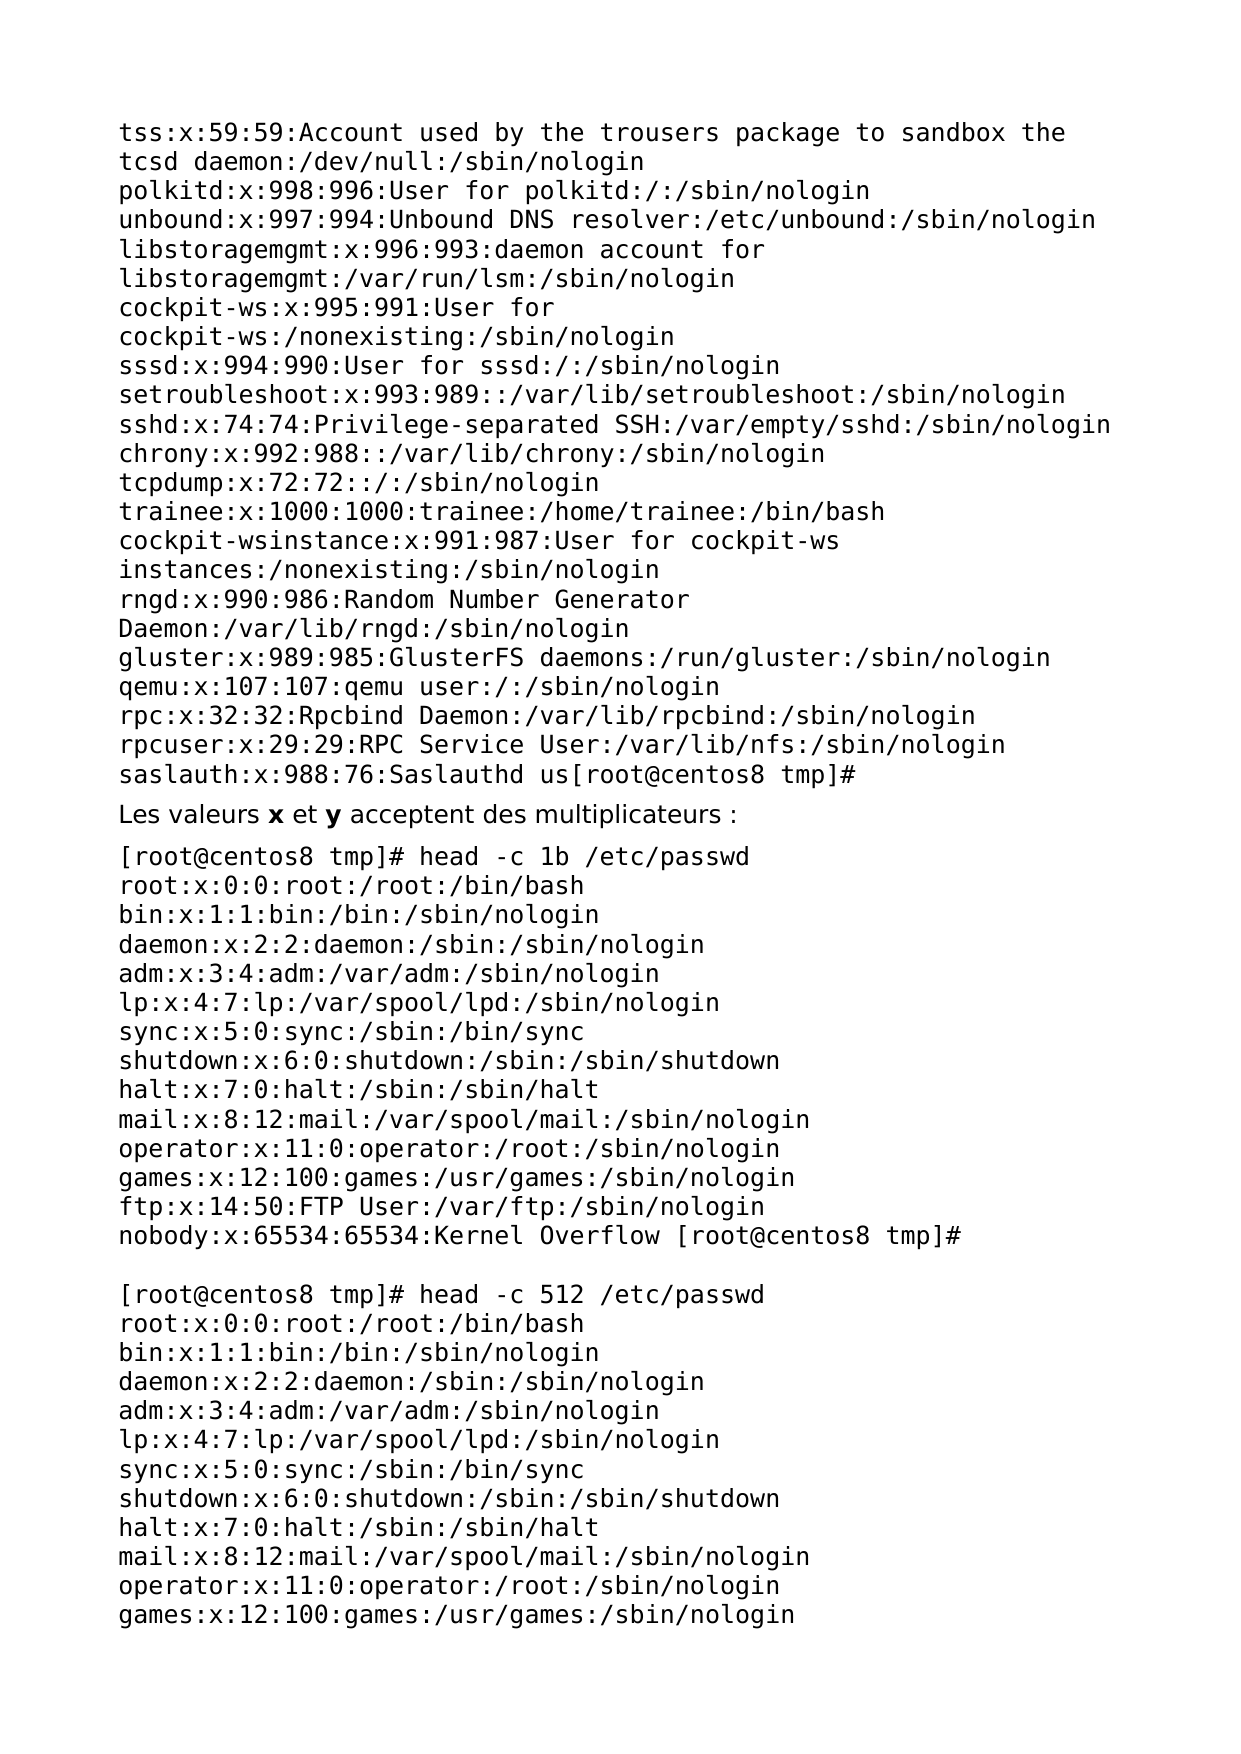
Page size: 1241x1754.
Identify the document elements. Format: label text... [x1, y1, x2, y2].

text [root@centos8 tmp]# head -c 1b /etc/passwd root:x:0:0:root:/root:/bin/bash bin:x:1:1:bin:/bin:/sbin/nologin daemon:x:2:2:daemon:/sbin:/sbin/nologin adm:x:3:4:adm:/var/adm:/sbin/nologin lp:x:4:7:lp:/var/spool/lpd:/sbin/nologin sync:x:5:0:sync:/sbin:/bin/sync shutdown:x:6:0:shutdown:/sbin:/sbin/shutdown halt:x:7:0:halt:/sbin:/sbin/halt mail:x:8:12:mail:/var/spool/mail:/sbin/nologin operator:x:11:0:operator:/root:/sbin/nologin games:x:12:100:games:/usr/games:/sbin/nologin ftp:x:14:50:FTP User:/var/ftp:/sbin/nologin nobody:x:65534:65534:Kernel Overflow [root@centos8 tmp]# [root@centos8 tmp]# head -c 512 /etc/passwd root:x:0:0:root:/root:/bin/bash bin:x:1:1:bin:/bin:/sbin/nologin daemon:x:2:2:daemon:/sbin:/sbin/nologin adm:x:3:4:adm:/var/adm:/sbin/nologin lp:x:4:7:lp:/var/spool/lpd:/sbin/nologin sync:x:5:0:sync:/sbin:/bin/sync shutdown:x:6:0:shutdown:/sbin:/sbin/shutdown halt:x:7:0:halt:/sbin:/sbin/halt mail:x:8:12:mail:/var/spool/mail:/sbin/nologin operator:x:11:0:operator:/root:/sbin/nologin games:x:12:100:games:/usr/games:/sbin/nologin [118, 842, 1122, 1630]
text tss:x:59:59:Account used by the trousers package to sandbox the tcsd daemon:/dev/null:/sbin/nologin polkitd:x:998:996:User for polkitd:/:/sbin/nologin unbound:x:997:994:Unbound DNS resolver:/etc/unbound:/sbin/nologin libstoragemgmt:x:996:993:daemon account for libstoragemgmt:/var/run/lsm:/sbin/nologin cockpit-ws:x:995:991:User for cockpit-ws:/nonexisting:/sbin/nologin sssd:x:994:990:User for sssd:/:/sbin/nologin setroubleshoot:x:993:989::/var/lib/setroubleshoot:/sbin/nologin sshd:x:74:74:Privilege-separated SSH:/var/empty/sshd:/sbin/nologin chrony:x:992:988::/var/lib/chrony:/sbin/nologin tcpdump:x:72:72::/:/sbin/nologin trainee:x:1000:1000:trainee:/home/trainee:/bin/bash cockpit-wsinstance:x:991:987:User for cockpit-ws instances:/nonexisting:/sbin/nologin rngd:x:990:986:Random Number Generator Daemon:/var/lib/rngd:/sbin/nologin gluster:x:989:985:GlusterFS daemons:/run/gluster:/sbin/nologin qemu:x:107:107:qemu user:/:/sbin/nologin rpc:x:32:32:Rpcbind Daemon:/var/lib/rpcbind:/sbin/nologin rpcuser:x:29:29:RPC Service User:/var/lib/nfs:/sbin/nologin saslauth:x:988:76:Saslauthd us[root@centos8 tmp]# [118, 118, 1122, 789]
text Les valeurs x et y acceptent des multiplicateurs : [118, 801, 1122, 830]
